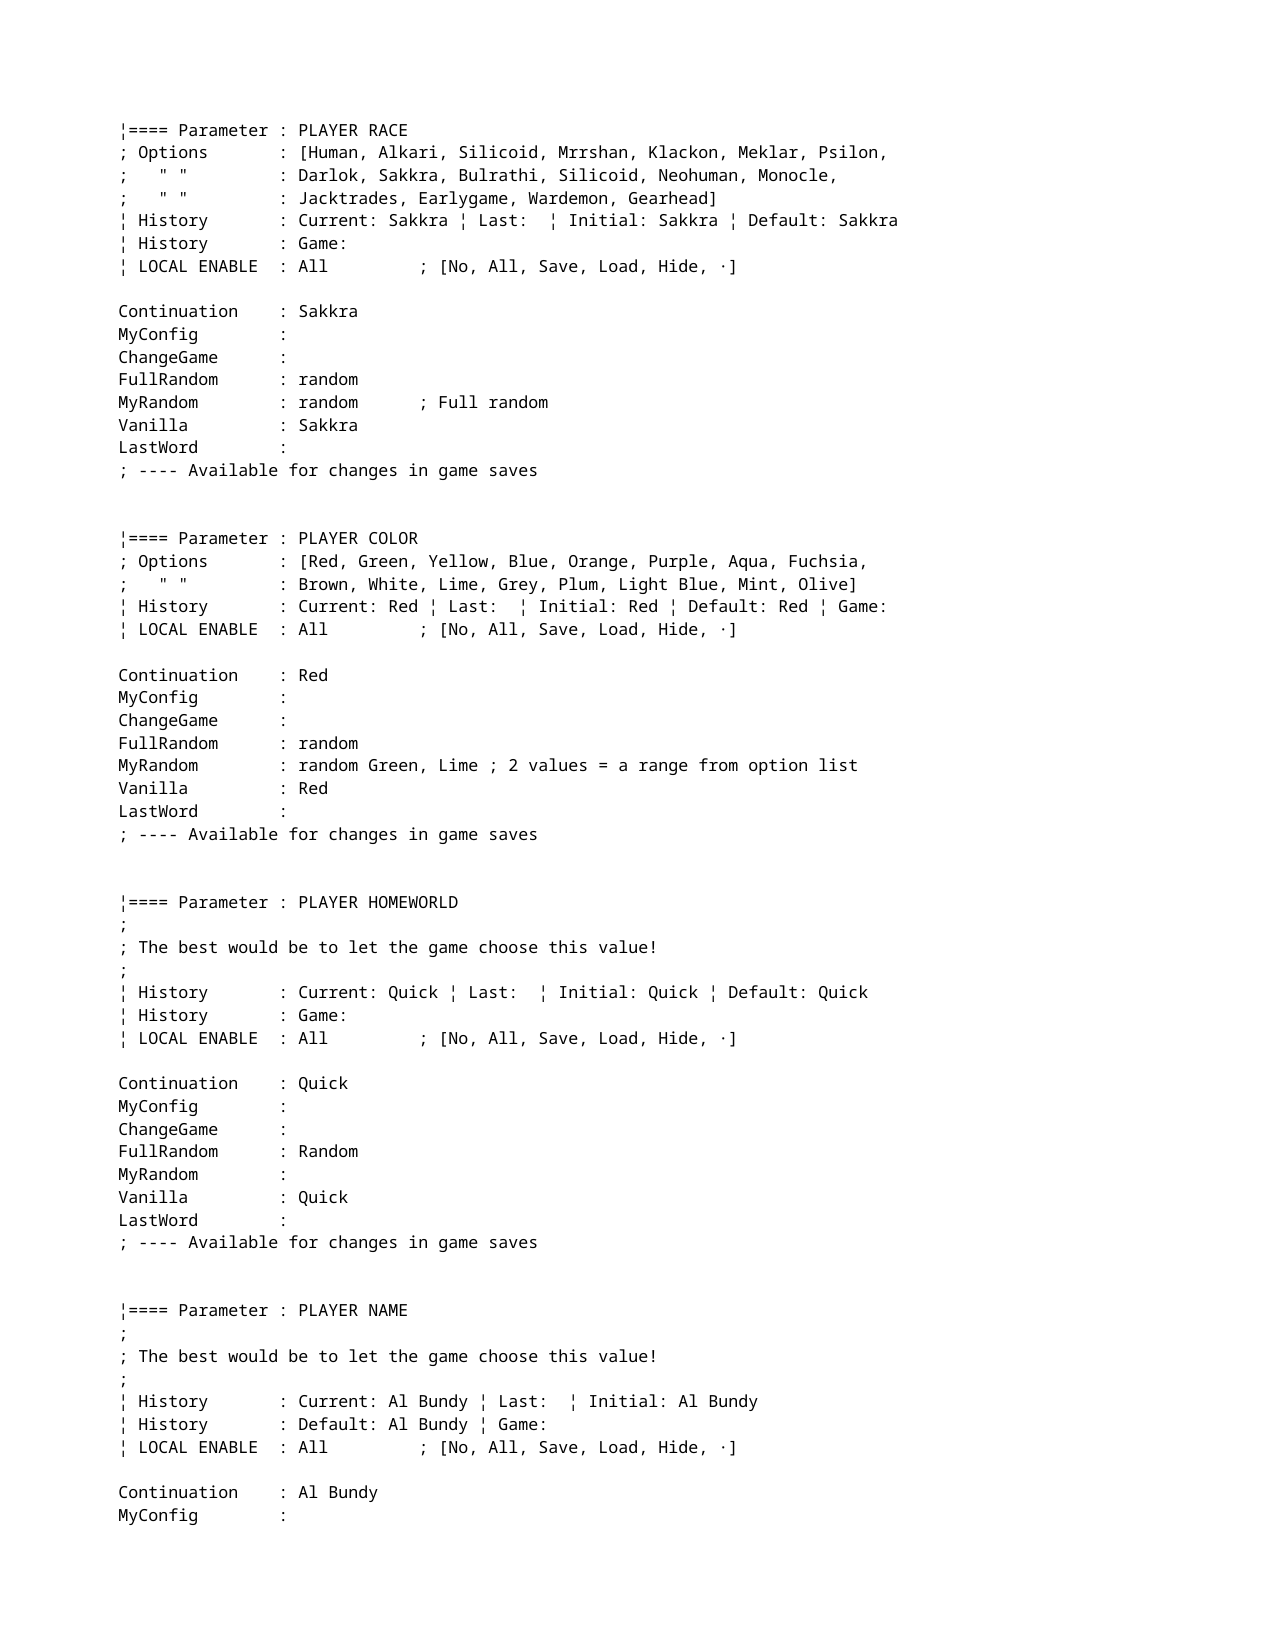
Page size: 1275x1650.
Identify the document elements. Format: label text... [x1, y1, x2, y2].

text ¦==== Parameter : PLAYER HOMEWORLD [118, 890, 1157, 913]
text MyRandom : random Green, Lime ; 2 values = a range from option list [118, 754, 1157, 777]
text ChangeGame : [118, 1117, 1157, 1140]
text ; ---- Available for changes in game saves [118, 1231, 1157, 1253]
text ; [118, 958, 1157, 981]
text MyConfig : [118, 1094, 1157, 1117]
text ¦ LOCAL ENABLE : All ; [No, All, Save, Load, Hide, ·] [118, 1435, 1157, 1458]
text Continuation : Al Bundy [118, 1481, 1157, 1503]
text ¦ History : Current: Quick ¦ Last: ¦ Initial: Quick ¦ Default: Quick [118, 981, 1157, 1004]
text ; [118, 1367, 1157, 1390]
text Continuation : Quick [118, 1072, 1157, 1094]
text ¦ History : Game: [118, 1004, 1157, 1026]
text Vanilla : Sakkra [118, 413, 1157, 436]
text LastWord : [118, 436, 1157, 459]
text ¦ History : Current: Sakkra ¦ Last: ¦ Initial: Sakkra ¦ Default: Sakkra [118, 209, 1157, 232]
text ; The best would be to let the game choose this value! [118, 1344, 1157, 1367]
text ¦ History : Current: Red ¦ Last: ¦ Initial: Red ¦ Default: Red ¦ Game: [118, 595, 1157, 618]
text FullRandom : random [118, 731, 1157, 754]
text ¦ LOCAL ENABLE : All ; [No, All, Save, Load, Hide, ·] [118, 618, 1157, 640]
text LastWord : [118, 799, 1157, 822]
text ; " " : Brown, White, Lime, Grey, Plum, Light Blue, Mint, Olive] [118, 572, 1157, 595]
text ; [118, 1322, 1157, 1344]
text Continuation : Sakkra [118, 300, 1157, 322]
text ¦ LOCAL ENABLE : All ; [No, All, Save, Load, Hide, ·] [118, 1026, 1157, 1049]
text Continuation : Red [118, 663, 1157, 686]
text ; ---- Available for changes in game saves [118, 822, 1157, 845]
text ; Options : [Human, Alkari, Silicoid, Mrrshan, Klackon, Meklar, Psilon, [118, 141, 1157, 163]
text ¦ History : Default: Al Bundy ¦ Game: [118, 1412, 1157, 1435]
text ; [118, 913, 1157, 936]
text ¦==== Parameter : PLAYER RACE [118, 118, 1157, 141]
text MyRandom : [118, 1163, 1157, 1185]
text MyConfig : [118, 1503, 1157, 1526]
text MyConfig : [118, 686, 1157, 708]
text ; Options : [Red, Green, Yellow, Blue, Orange, Purple, Aqua, Fuchsia, [118, 549, 1157, 572]
text ; " " : Darlok, Sakkra, Bulrathi, Silicoid, Neohuman, Monocle, [118, 163, 1157, 186]
text Vanilla : Quick [118, 1185, 1157, 1208]
text ; " " : Jacktrades, Earlygame, Wardemon, Gearhead] [118, 186, 1157, 209]
text MyConfig : [118, 322, 1157, 345]
text ChangeGame : [118, 345, 1157, 368]
text FullRandom : random [118, 368, 1157, 391]
text ; The best would be to let the game choose this value! [118, 936, 1157, 958]
text ¦ LOCAL ENABLE : All ; [No, All, Save, Load, Hide, ·] [118, 254, 1157, 277]
text FullRandom : Random [118, 1140, 1157, 1163]
text ; ---- Available for changes in game saves [118, 459, 1157, 481]
text ¦ History : Game: [118, 232, 1157, 254]
text ChangeGame : [118, 708, 1157, 731]
text MyRandom : random ; Full random [118, 391, 1157, 413]
text LastWord : [118, 1208, 1157, 1231]
text ¦==== Parameter : PLAYER COLOR [118, 527, 1157, 549]
text Vanilla : Red [118, 777, 1157, 799]
text ¦==== Parameter : PLAYER NAME [118, 1299, 1157, 1322]
text ¦ History : Current: Al Bundy ¦ Last: ¦ Initial: Al Bundy [118, 1390, 1157, 1412]
